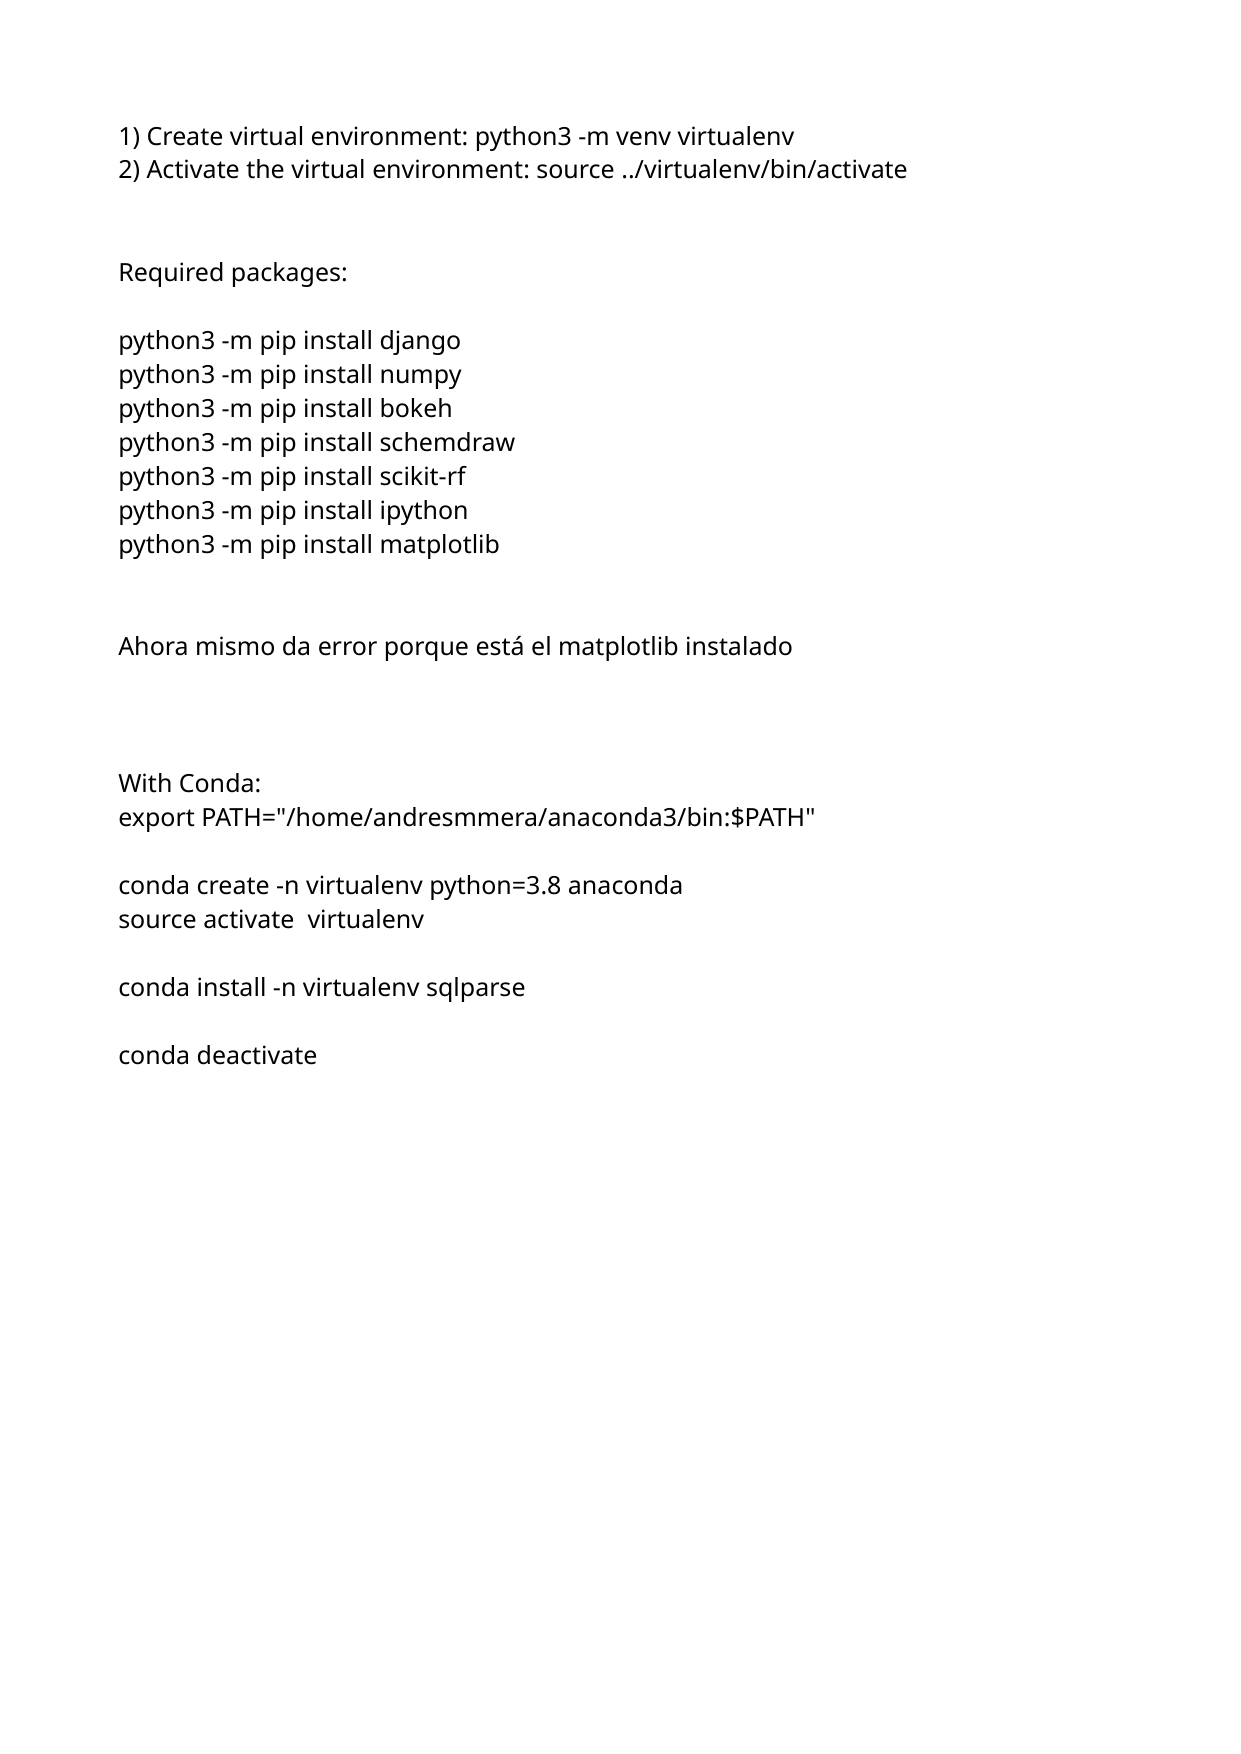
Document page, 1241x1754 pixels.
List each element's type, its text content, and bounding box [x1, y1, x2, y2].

text With Conda: [118, 765, 1122, 799]
text python3 -m pip install django [118, 322, 1122, 357]
text conda create -n virtualenv python=3.8 anaconda [118, 867, 1122, 902]
text python3 -m pip install numpy [118, 357, 1122, 391]
text source activate virtualenv [118, 902, 1122, 936]
text python3 -m pip install scikit-rf [118, 459, 1122, 493]
text Required packages: [118, 254, 1122, 288]
text python3 -m pip install ipython [118, 493, 1122, 527]
text 2) Activate the virtual environment: source ../virtualenv/bin/activate [118, 152, 1122, 186]
text Ahora mismo da error porque está el matplotlib instalado [118, 629, 1122, 663]
text conda install -n virtualenv sqlparse [118, 970, 1122, 1004]
text python3 -m pip install bokeh [118, 391, 1122, 425]
text python3 -m pip install matplotlib [118, 527, 1122, 561]
text python3 -m pip install schemdraw [118, 425, 1122, 459]
text conda deactivate [118, 1038, 1122, 1072]
text 1) Create virtual environment: python3 -m venv virtualenv [118, 118, 1122, 152]
text export PATH="/home/andresmmera/anaconda3/bin:$PATH" [118, 799, 1122, 833]
